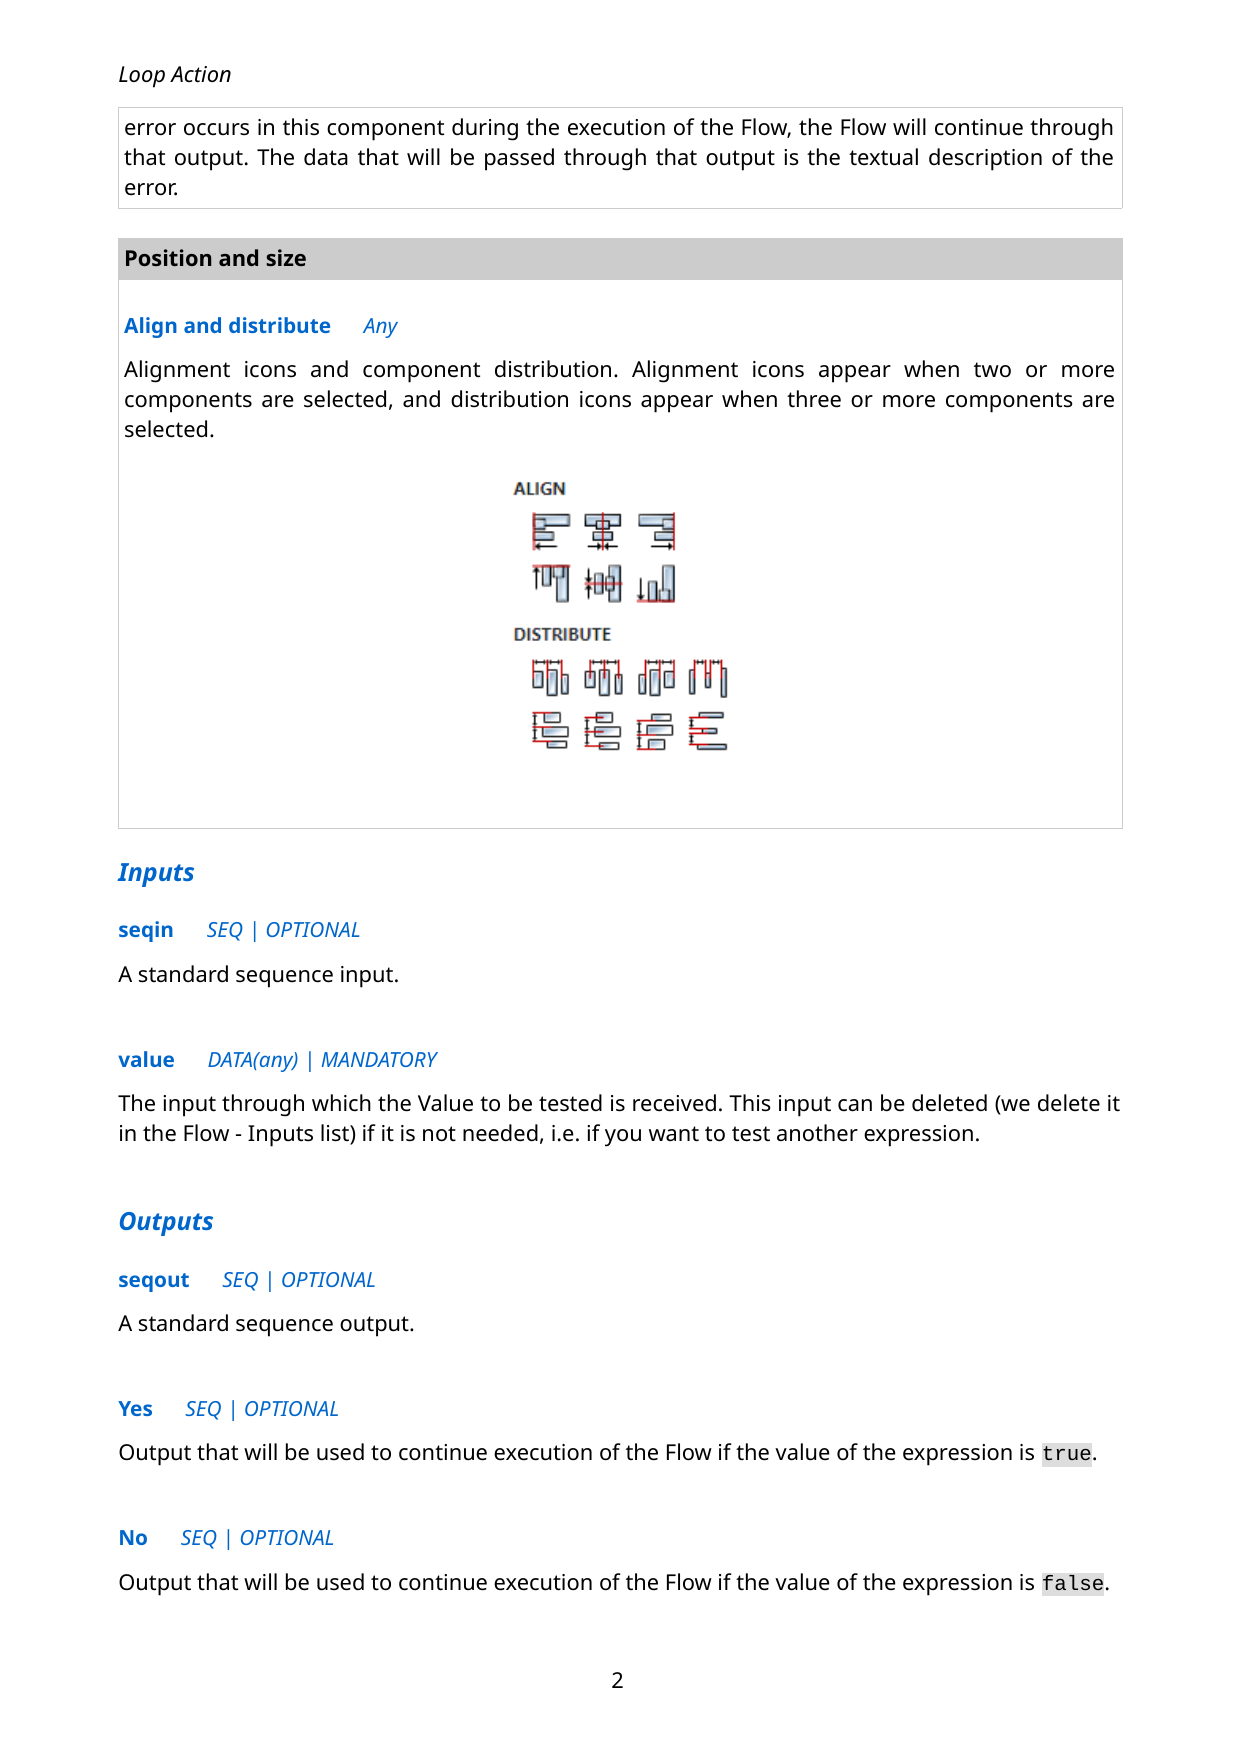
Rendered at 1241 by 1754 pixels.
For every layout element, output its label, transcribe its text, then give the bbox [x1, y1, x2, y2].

text A standard sequence input. [118, 959, 1122, 988]
text A standard sequence output. [118, 1308, 1122, 1338]
table_cell Align and distribute Any Alignment icons and component distribution. Alignment icons appear when two or more components are selected, and distribution icons appear when three or more components are selected. [119, 280, 1122, 473]
table_cell error occurs in this component during the execution of the Flow, the Flow will continue through that output. The data that will be passed through that output is the textual description of the error. [119, 108, 1122, 207]
picture [490, 473, 750, 763]
text The input through which the Value to be tested is received. This input can be deleted (we delete it in the Flow - Inputs list) if it is not needed, i.e. if you want to test another expression. [118, 1088, 1122, 1148]
table_cell [119, 474, 1122, 828]
subtitle seqin SEQ | OPTIONAL [118, 916, 1122, 944]
subtitle Yes SEQ | OPTIONAL [118, 1394, 1122, 1422]
subtitle Inputs [118, 855, 1122, 889]
subtitle No SEQ | OPTIONAL [118, 1523, 1122, 1552]
table_header Position and size [119, 239, 1122, 279]
subtitle seqout SEQ | OPTIONAL [118, 1265, 1122, 1293]
subtitle Outputs [118, 1204, 1122, 1238]
text Output that will be used to continue execution of the Flow if the value of the expression is true. [118, 1437, 1122, 1467]
text Output that will be used to continue execution of the Flow if the value of the expression is false. [118, 1567, 1122, 1596]
subtitle value DATA(any) | MANDATORY [118, 1045, 1122, 1073]
